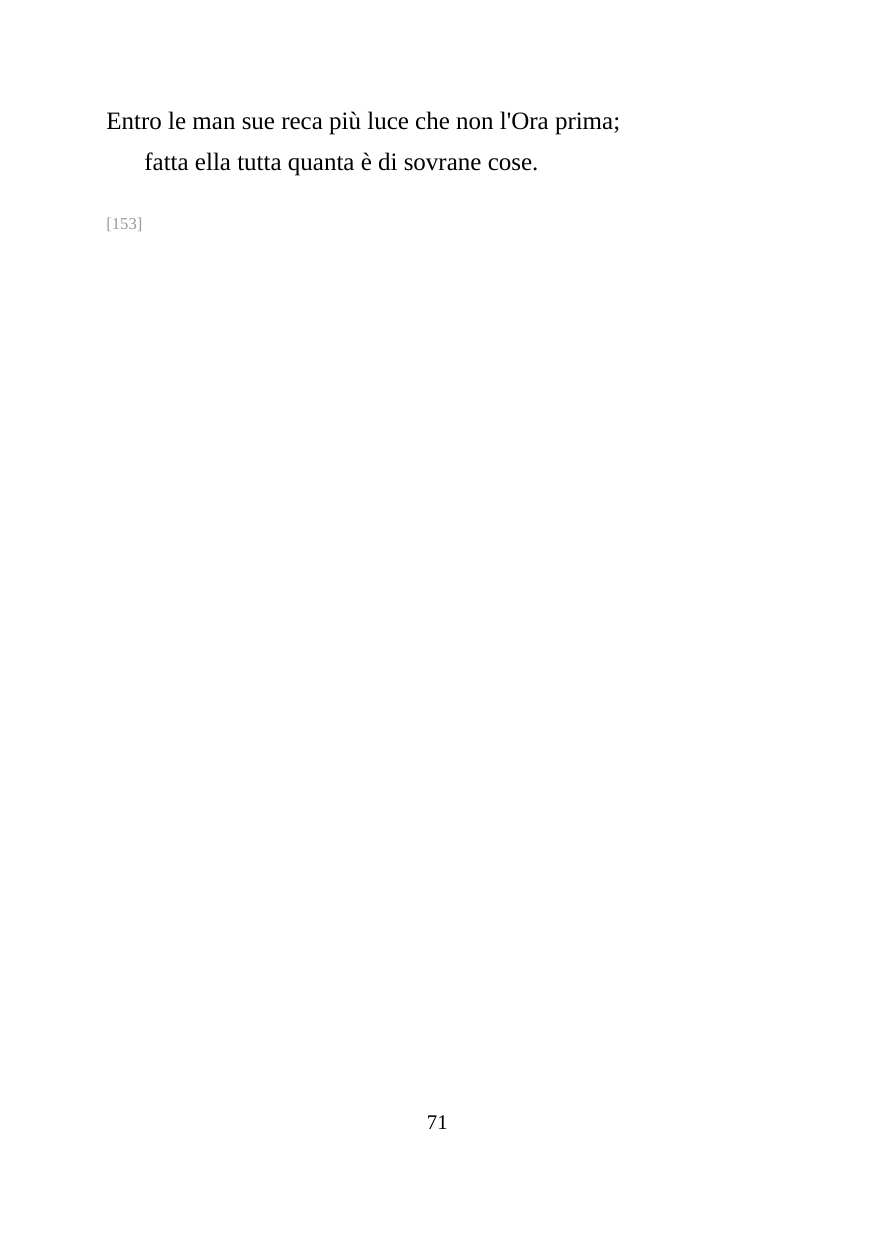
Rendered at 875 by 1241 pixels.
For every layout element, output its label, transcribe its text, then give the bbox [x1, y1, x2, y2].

text [153] [106, 214, 768, 233]
text fatta ella tutta quanta è di sovrane cose. [144, 147, 768, 176]
text Entro le man sue reca più luce che non l'Ora prima; [106, 106, 768, 135]
